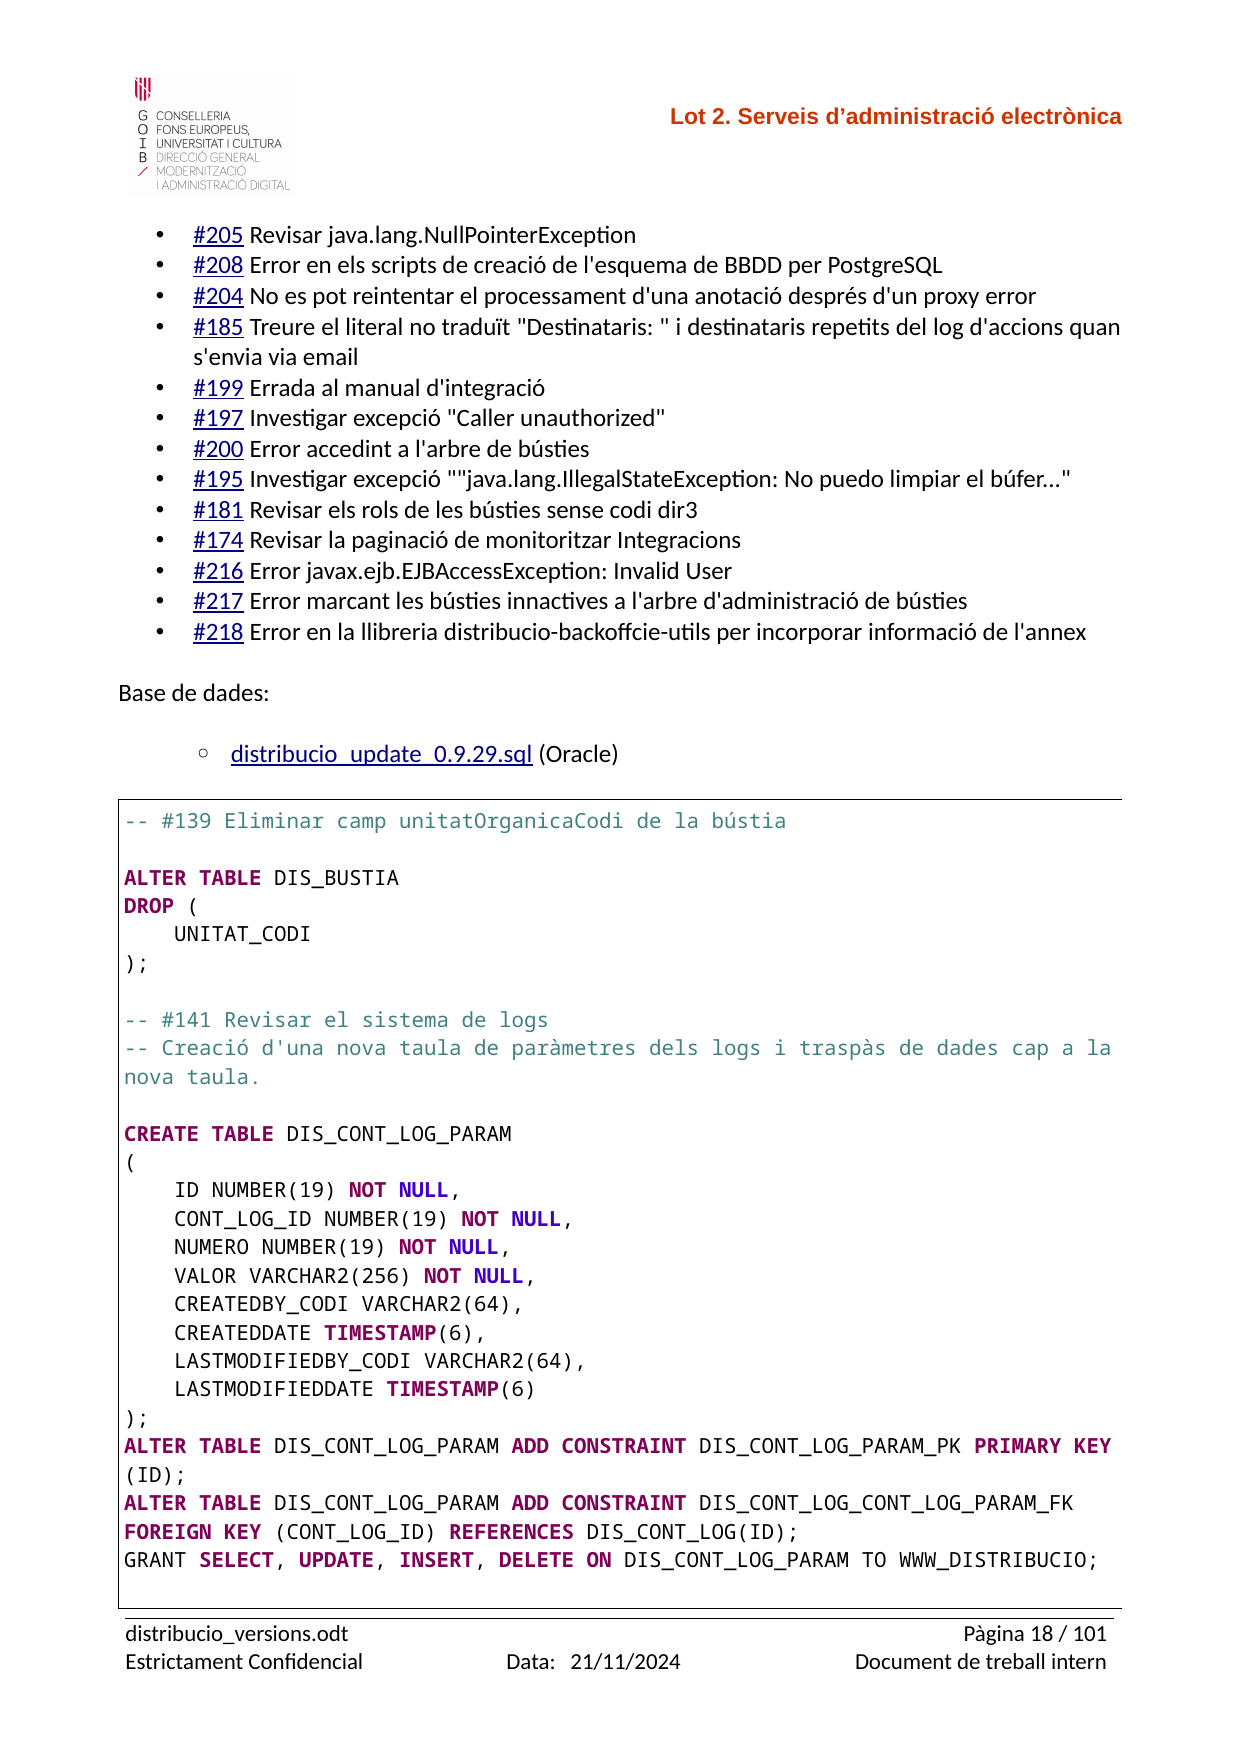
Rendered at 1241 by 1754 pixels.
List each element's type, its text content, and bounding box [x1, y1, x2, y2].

text Base de dades: [118, 677, 1122, 707]
list #200 Error accedint a l'arbre de bústies [156, 433, 1122, 463]
list #197 Investigar excepció "Caller unauthorized" [156, 402, 1122, 433]
list #204 No es pot reintentar el processament d'una anotació després d'un proxy error [156, 280, 1122, 311]
list #205 Revisar java.lang.NullPointerException [156, 219, 1122, 250]
list #185 Treure el literal no traduït "Destinataris: " i destinataris repetits del log d'accions quan s'envia via email [156, 311, 1122, 372]
list #181 Revisar els rols de les bústies sense codi dir3 [156, 494, 1122, 524]
list #195 Investigar excepció ""java.lang.IllegalStateException: No puedo limpiar el búfer..." [156, 463, 1122, 494]
picture [126, 70, 299, 197]
list #218 Error en la llibreria distribucio-backoffcie-utils per incorporar informació de l'annex [156, 616, 1122, 646]
list #199 Errada al manual d'integració [156, 372, 1122, 402]
list #216 Error javax.ejb.EJBAccessException: Invalid User [156, 555, 1122, 585]
list distribucio_update_0.9.29.sql (Oracle) [193, 738, 1122, 768]
list #217 Error marcant les bústies innactives a l'arbre d'administració de bústies [156, 585, 1122, 616]
table_header -- #139 Eliminar camp unitatOrganicaCodi de la bústia ALTER TABLE DIS_BUSTIA DROP ( UNITAT_CODI ); -- #141 Revisar el sistema de logs -- Creació d'una nova taula de paràmetres dels logs i traspàs de dades cap a la nova taula. CREATE TABLE DIS_CONT_LOG_PARAM ( ID NUMBER(19) NOT NULL, CONT_LOG_ID NUMBER(19) NOT NULL, NUMERO NUMBER(19) NOT NULL, VALOR VARCHAR2(256) NOT NULL, CREATEDBY_CODI VARCHAR2(64), CREATEDDATE TIMESTAMP(6), LASTMODIFIEDBY_CODI VARCHAR2(64), LASTMODIFIEDDATE TIMESTAMP(6) ); ALTER TABLE DIS_CONT_LOG_PARAM ADD CONSTRAINT DIS_CONT_LOG_PARAM_PK PRIMARY KEY (ID); ALTER TABLE DIS_CONT_LOG_PARAM ADD CONSTRAINT DIS_CONT_LOG_CONT_LOG_PARAM_FK FOREIGN KEY (CONT_LOG_ID) REFERENCES DIS_CONT_LOG(ID); GRANT SELECT, UPDATE, INSERT, DELETE ON DIS_CONT_LOG_PARAM TO WWW_DISTRIBUCIO; [119, 800, 1122, 1608]
list #174 Revisar la paginació de monitoritzar Integracions [156, 524, 1122, 555]
list #208 Error en els scripts de creació de l'esquema de BBDD per PostgreSQL [156, 250, 1122, 280]
